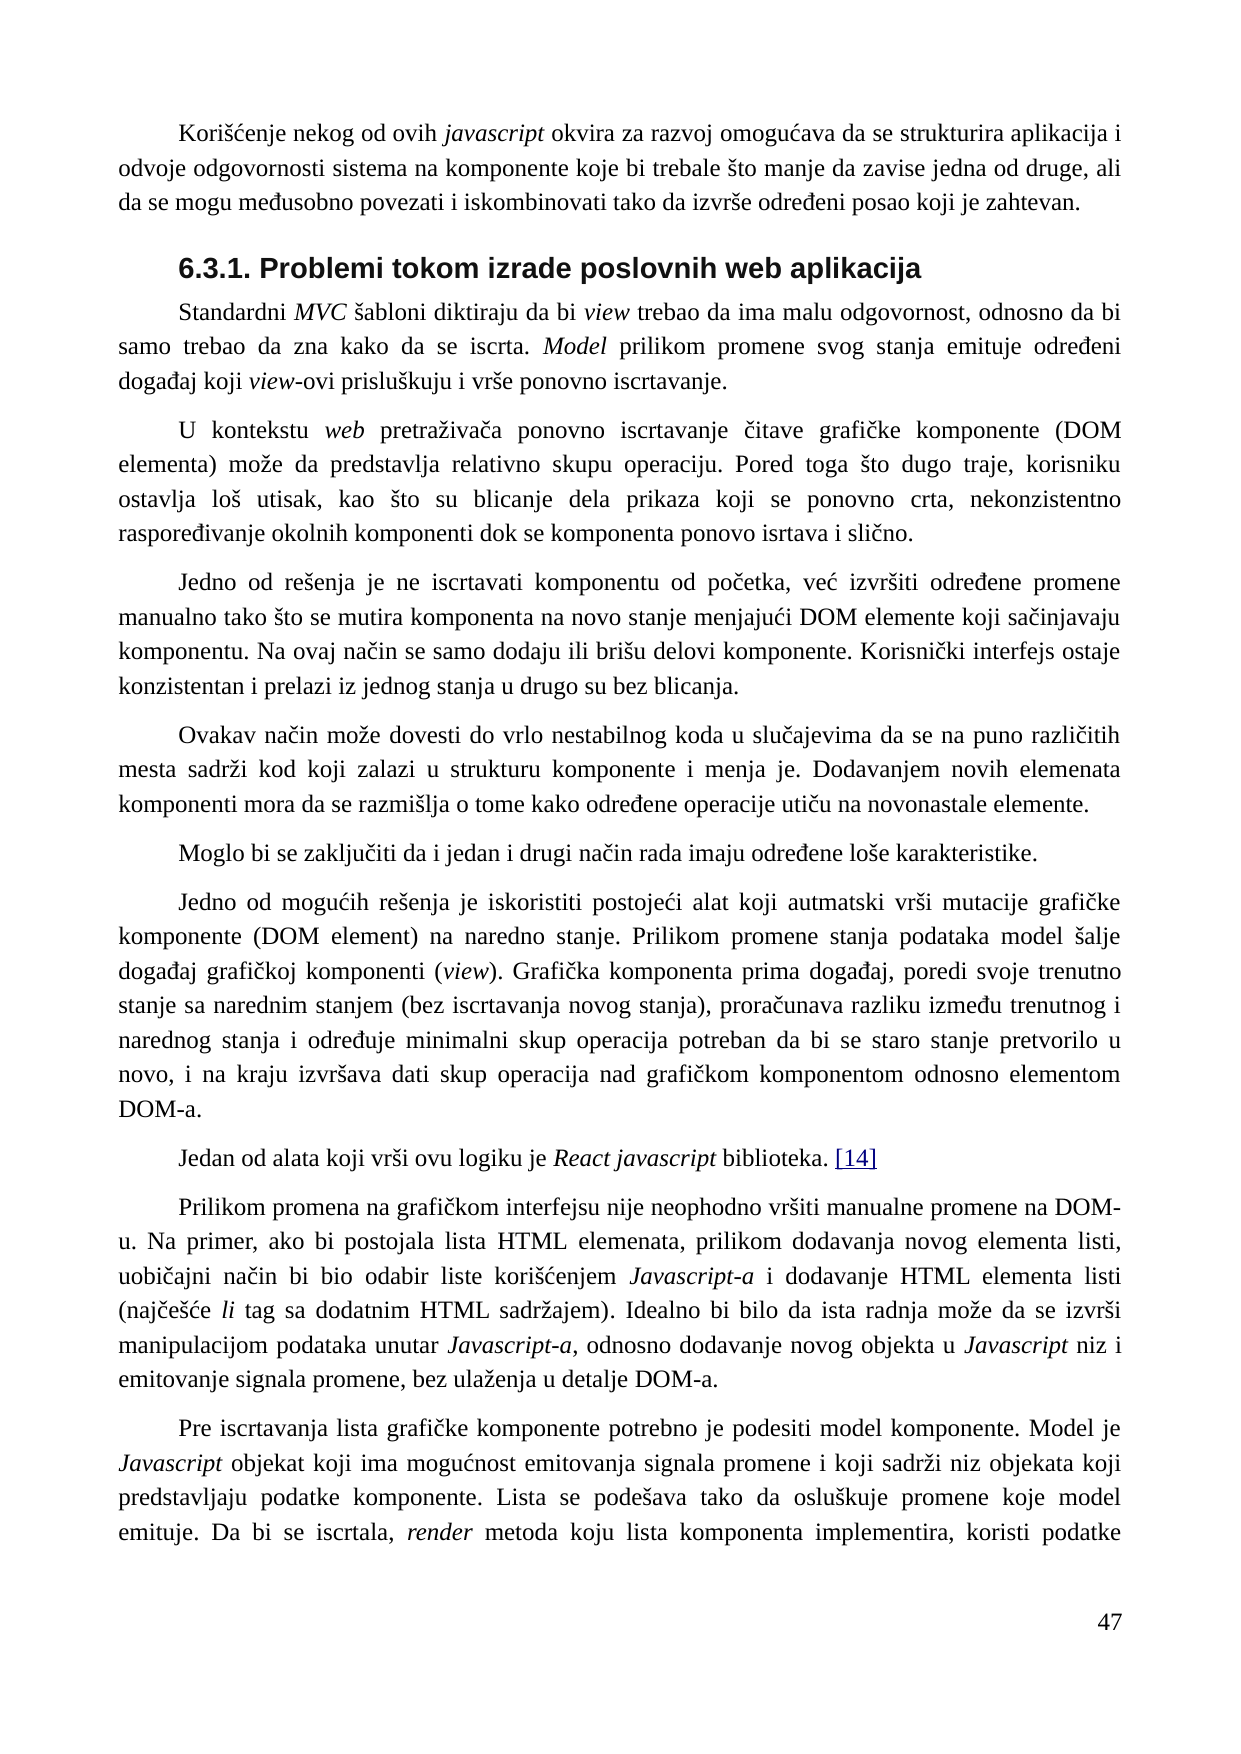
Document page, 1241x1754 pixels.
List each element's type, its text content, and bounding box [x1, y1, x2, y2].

subtitle Problemi tokom izrade poslovnih web aplikacija [118, 251, 1122, 284]
text Korišćenje nekog od ovih javascript okvira za razvoj omogućava da se strukturira aplikacija i odvoje odgovornosti sistema na komponente koje bi trebale što manje da zavise jedna od druge, ali da se mogu međusobno povezati i iskombinovati tako da izvrše određeni posao koji je zahtevan. [118, 118, 1122, 216]
text Moglo bi se zaključiti da i jedan i drugi način rada imaju određene loše karakteristike. [118, 838, 1122, 867]
text Standardni MVC šabloni diktiraju da bi view trebao da ima malu odgovornost, odnosno da bi samo trebao da zna kako da se iscrta. Model prilikom promene svog stanja emituje određeni događaj koji view-ovi prisluškuju i vrše ponovno iscrtavanje. [118, 297, 1122, 394]
text Pre iscrtavanja lista grafičke komponente potrebno je podesiti model komponente. Model je Javascript objekat koji ima mogućnost emitovanja signala promene i koji sadrži niz objekata koji predstavljaju podatke komponente. Lista se podešava tako da osluškuje promene koje model emituje. Da bi se iscrtala, render metoda koju lista komponenta implementira, koristi podatke [118, 1413, 1122, 1546]
text Jedan od alata koji vrši ovu logiku je React javascript biblioteka. [14] [118, 1143, 1122, 1172]
text Jedno od mogućih rešenja je iskoristiti postojeći alat koji autmatski vrši mutacije grafičke komponente (DOM element) na naredno stanje. Prilikom promene stanja podataka model šalje događaj grafičkoj komponenti (view). Grafička komponenta prima događaj, poredi svoje trenutno stanje sa narednim stanjem (bez iscrtavanja novog stanja), proračunava razliku između trenutnog i narednog stanja i određuje minimalni skup operacija potreban da bi se staro stanje pretvorilo u novo, i na kraju izvršava dati skup operacija nad grafičkom komponentom odnosno elementom DOM-a. [118, 887, 1122, 1122]
text Prilikom promena na grafičkom interfejsu nije neophodno vršiti manualne promene na DOM-u. Na primer, ako bi postojala lista HTML elemenata, prilikom dodavanja novog elementa listi, uobičajni način bi bio odabir liste korišćenjem Javascript-a i dodavanje HTML elementa listi (najčešće li tag sa dodatnim HTML sadržajem). Idealno bi bilo da ista radnja može da se izvrši manipulacijom podataka unutar Javascript-a, odnosno dodavanje novog objekta u Javascript niz i emitovanje signala promene, bez ulaženja u detalje DOM-a. [118, 1192, 1122, 1393]
text U kontekstu web pretraživača ponovno iscrtavanje čitave grafičke komponente (DOM elementa) može da predstavlja relativno skupu operaciju. Pored toga što dugo traje, korisniku ostavlja loš utisak, kao što su blicanje dela prikaza koji se ponovno crta, nekonzistentno raspoređivanje okolnih komponenti dok se komponenta ponovo isrtava i slično. [118, 415, 1122, 547]
text Ovakav način može dovesti do vrlo nestabilnog koda u slučajevima da se na puno različitih mesta sadrži kod koji zalazi u strukturu komponente i menja je. Dodavanjem novih elemenata komponenti mora da se razmišlja o tome kako određene operacije utiču na novonastale elemente. [118, 720, 1122, 817]
text Jedno od rešenja je ne iscrtavati komponentu od početka, već izvršiti određene promene manualno tako što se mutira komponenta na novo stanje menjajući DOM elemente koji sačinjavaju komponentu. Na ovaj način se samo dodaju ili brišu delovi komponente. Korisnički interfejs ostaje konzistentan i prelazi iz jednog stanja u drugo su bez blicanja. [118, 567, 1122, 699]
